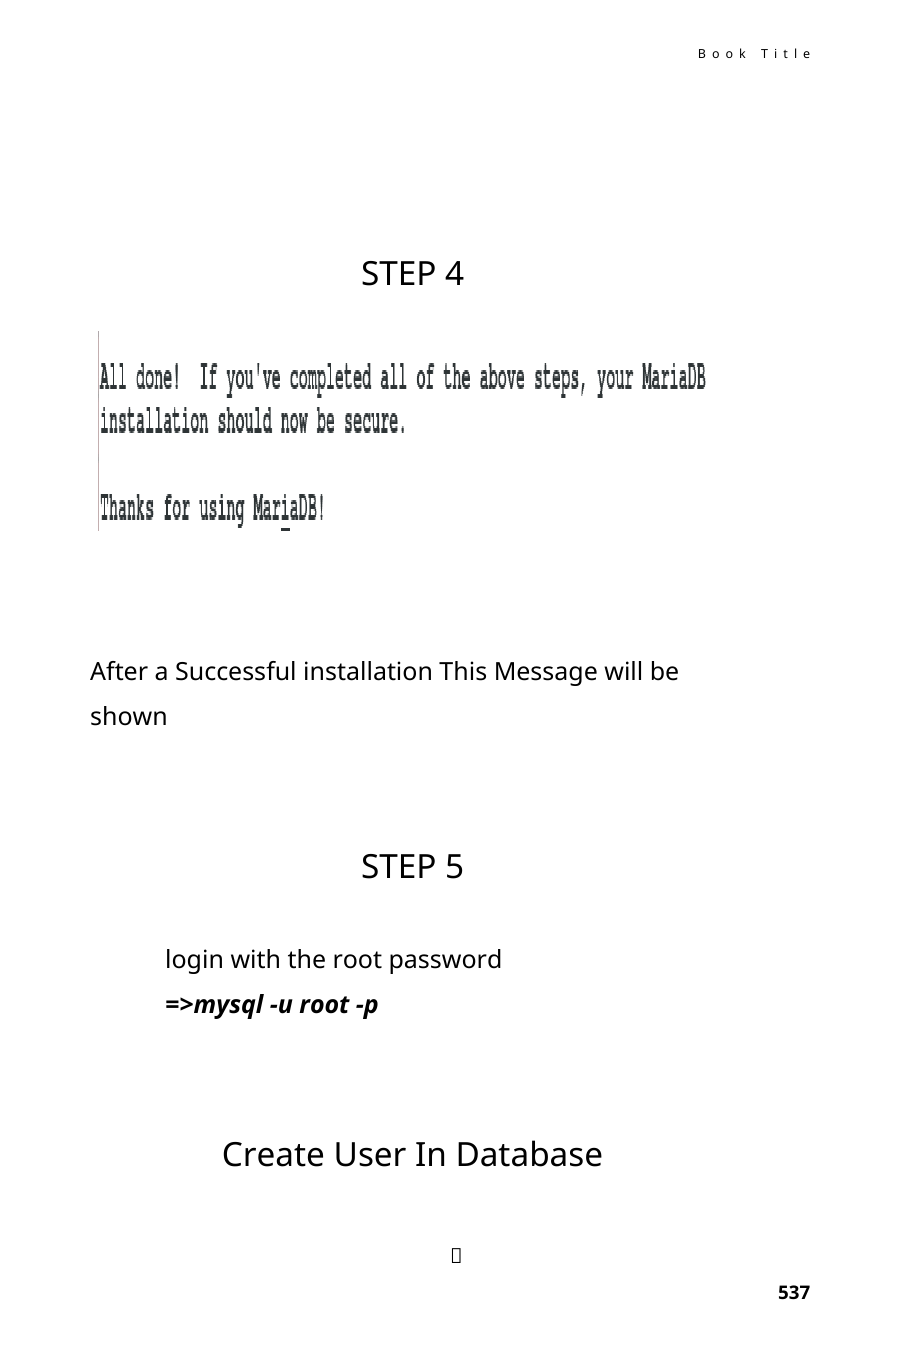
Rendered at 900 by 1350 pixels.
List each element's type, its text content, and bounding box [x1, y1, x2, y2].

text Create User In Database [90, 1131, 735, 1176]
text STEP 5 [90, 842, 735, 888]
text STEP 4 [90, 249, 735, 295]
picture [98, 331, 774, 531]
text After a Successful installation This Message will be shown [90, 655, 735, 732]
text login with the root password [90, 942, 810, 976]
text =>mysql -u root -p [90, 986, 810, 1020]
